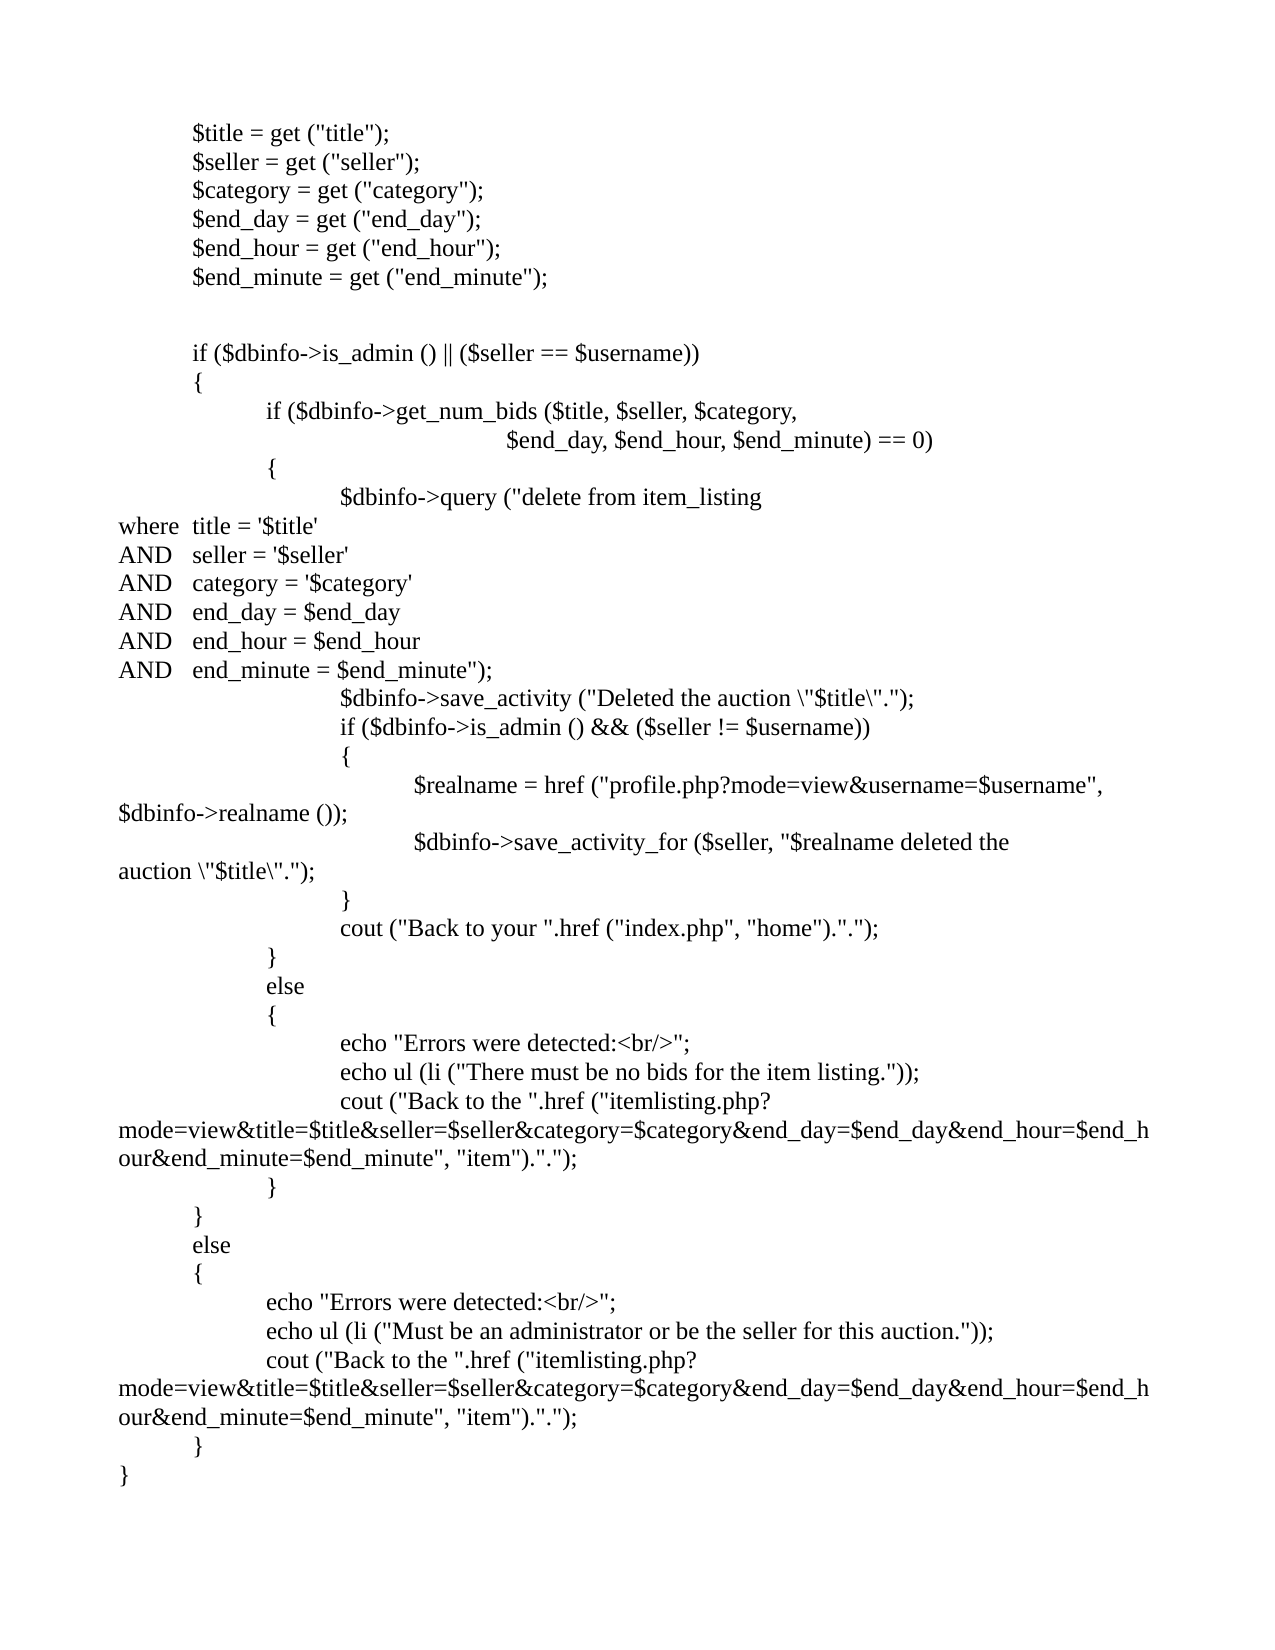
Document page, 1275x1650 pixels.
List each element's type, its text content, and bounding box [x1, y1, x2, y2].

text $dbinfo->save_activity ("Deleted the auction \"$title\"."); [118, 683, 1157, 712]
text else [118, 1230, 1157, 1258]
text else [118, 971, 1157, 1000]
text if ($dbinfo->get_num_bids ($title, $seller, $category, [118, 396, 1157, 425]
text AND end_minute = $end_minute"); [118, 655, 1157, 683]
text cout ("Back to the ".href ("itemlisting.php?mode=view&title=$title&seller=$seller&category=$category&end_day=$end_day&end_hour=$end_hour&end_minute=$end_minute", "item")."."); [118, 1345, 1157, 1431]
text AND end_day = $end_day [118, 597, 1157, 626]
text echo "Errors were detected:<br/>"; [118, 1287, 1157, 1316]
text $seller = get ("seller"); [118, 147, 1157, 176]
text $category = get ("category"); [118, 176, 1157, 204]
text { [118, 1258, 1157, 1287]
text $title = get ("title"); [118, 118, 1157, 147]
text if ($dbinfo->is_admin () && ($seller != $username)) [118, 712, 1157, 741]
text } [118, 885, 1157, 913]
text echo ul (li ("Must be an administrator or be the seller for this auction.")); [118, 1316, 1157, 1345]
text } [118, 942, 1157, 971]
text AND seller = '$seller' [118, 540, 1157, 568]
text $end_day, $end_hour, $end_minute) == 0) [118, 425, 1157, 453]
text cout ("Back to the ".href ("itemlisting.php?mode=view&title=$title&seller=$seller&category=$category&end_day=$end_day&end_hour=$end_hour&end_minute=$end_minute", "item")."."); [118, 1086, 1157, 1172]
text AND category = '$category' [118, 568, 1157, 597]
text cout ("Back to your ".href ("index.php", "home")."."); [118, 913, 1157, 942]
text $end_hour = get ("end_hour"); [118, 233, 1157, 262]
text } [118, 1172, 1157, 1201]
text { [118, 367, 1157, 396]
text $realname = href ("profile.php?mode=view&username=$username", $dbinfo->realname ()); [118, 770, 1157, 827]
text echo ul (li ("There must be no bids for the item listing.")); [118, 1057, 1157, 1086]
text echo "Errors were detected:<br/>"; [118, 1028, 1157, 1057]
text where title = '$title' [118, 511, 1157, 540]
text { [118, 741, 1157, 770]
text { [118, 1000, 1157, 1028]
text { [118, 453, 1157, 482]
text AND end_hour = $end_hour [118, 626, 1157, 655]
text $dbinfo->save_activity_for ($seller, "$realname deleted the auction \"$title\"."); [118, 827, 1157, 885]
text $dbinfo->query ("delete from item_listing [118, 482, 1157, 511]
text } [118, 1201, 1157, 1230]
text } [118, 1460, 1157, 1488]
text if ($dbinfo->is_admin () || ($seller == $username)) [118, 338, 1157, 367]
text $end_minute = get ("end_minute"); [118, 262, 1157, 291]
text $end_day = get ("end_day"); [118, 204, 1157, 233]
text } [118, 1431, 1157, 1460]
